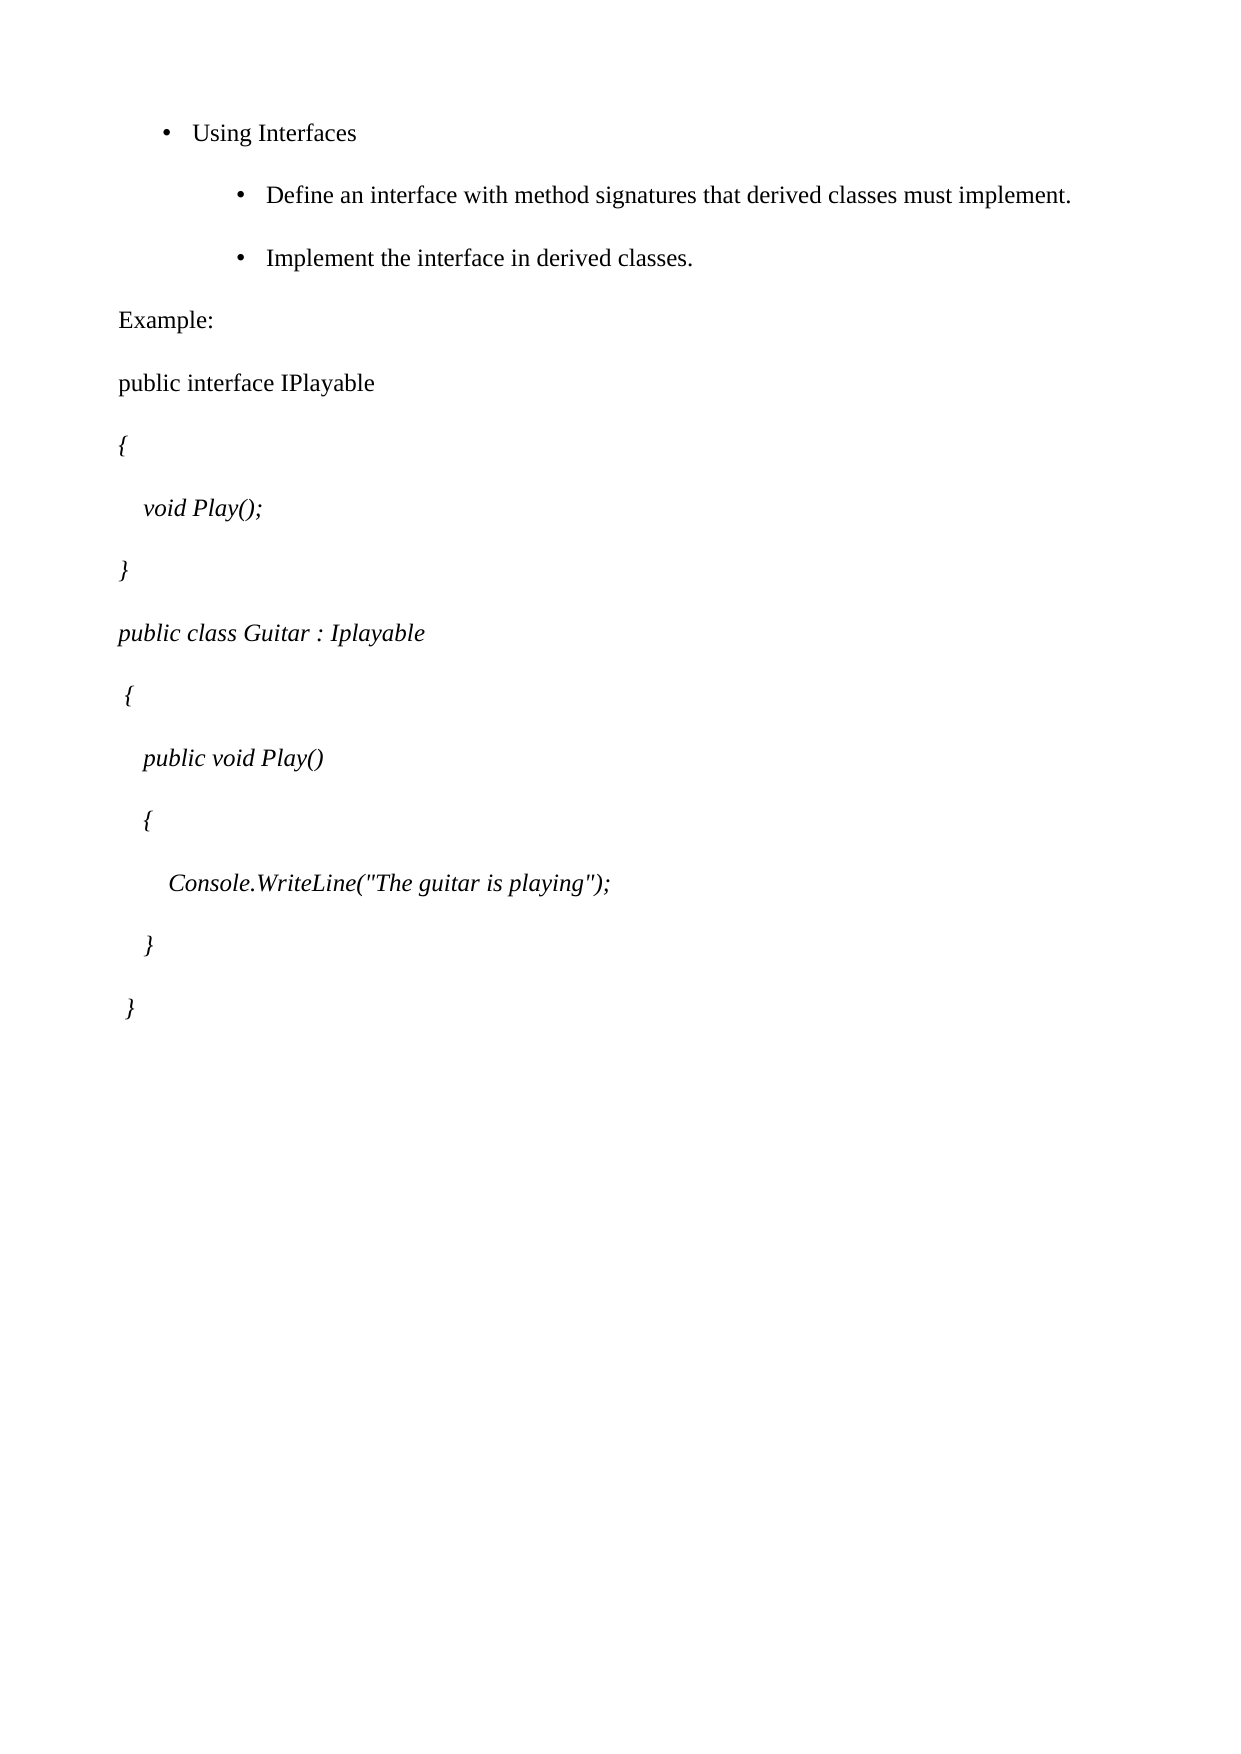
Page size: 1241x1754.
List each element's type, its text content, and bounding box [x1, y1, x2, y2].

text public class Guitar : Iplayable [118, 618, 1122, 647]
list Implement the interface in derived classes. [236, 243, 1122, 272]
text void Play(); [118, 493, 1122, 522]
list Define an interface with method signatures that derived classes must implement. [236, 181, 1122, 209]
text { [118, 681, 1122, 709]
text Example: [118, 306, 1122, 334]
text Console.WriteLine("The guitar is playing"); [118, 868, 1122, 897]
text } [118, 931, 1122, 959]
text } [118, 993, 1122, 1022]
text public void Play() [118, 743, 1122, 772]
text { [118, 806, 1122, 834]
text { [118, 431, 1122, 459]
text public interface IPlayable [118, 368, 1122, 397]
list Using Interfaces [162, 118, 1122, 147]
text } [118, 556, 1122, 584]
